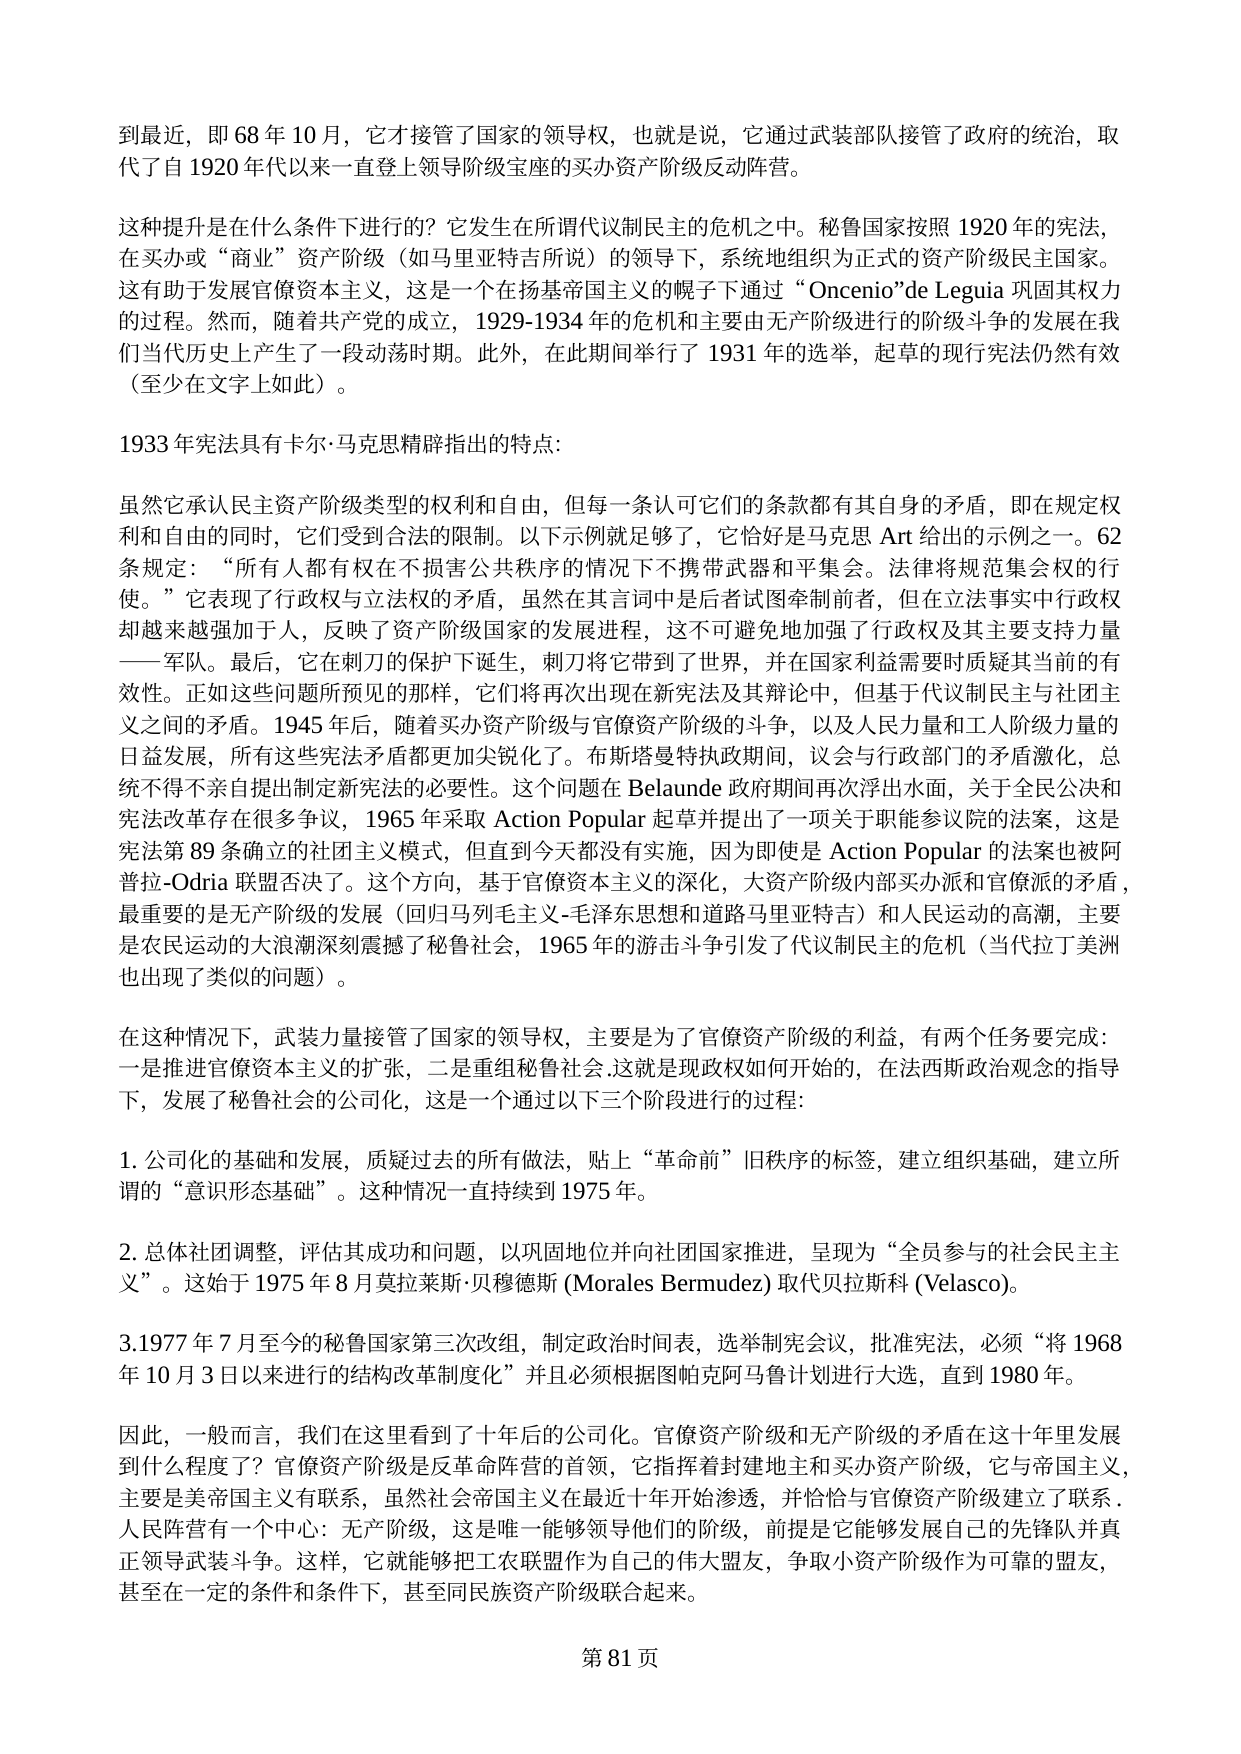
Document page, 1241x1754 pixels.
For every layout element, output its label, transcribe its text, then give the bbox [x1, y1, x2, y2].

text 3.1977年7月至今的秘鲁国家第三次改组，制定政治时间表，选举制宪会议，批准宪法，必须“将1968年10月3日以来进行的结构改革制度化”并且必须根据图帕克阿马鲁计划进行大选，直到1980年。 [118, 1326, 1122, 1389]
text 1933年宪法具有卡尔·马克思精辟指出的特点： [118, 428, 1122, 459]
text 2. 总体社团调整，评估其成功和问题，以巩固地位并向社团国家推进，呈现为“全员参与的社会民主主义”。这始于1975年8月莫拉莱斯·贝穆德斯 (Morales Bermudez) 取代贝拉斯科 (Velasco)。 [118, 1235, 1122, 1298]
text 到最近，即68年10月，它才接管了国家的领导权，也就是说，它通过武装部队接管了政府的统治，取代了自1920年代以来一直登上领导阶级宝座的买办资产阶级反动阵营。 [118, 118, 1122, 181]
text 虽然它承认民主资产阶级类型的权利和自由，但每一条认可它们的条款都有其自身的矛盾，即在规定权利和自由的同时，它们受到合法的限制。以下示例就足够了，它恰好是马克思 Art 给出的示例之一。62条规定：“所有人都有权在不损害公共秩序的情况下不携带武器和平集会。法律将规范集会权的行使。”它表现了行政权与立法权的矛盾，虽然在其言词中是后者试图牵制前者，但在立法事实中行政权却越来越强加于人，反映了资产阶级国家的发展进程，这不可避免地加强了行政权及其主要支持力量——军队。最后，它在刺刀的保护下诞生，刺刀将它带到了世界，并在国家利益需要时质疑其当前的有效性。正如这些问题所预见的那样，它们将再次出现在新宪法及其辩论中，但基于代议制民主与社团主义之间的矛盾。1945年后，随着买办资产阶级与官僚资产阶级的斗争，以及人民力量和工人阶级力量的日益发展，所有这些宪法矛盾都更加尖锐化了。布斯塔曼特执政期间，议会与行政部门的矛盾激化，总统不得不亲自提出制定新宪法的必要性。这个问题在 Belaunde 政府期间再次浮出水面，关于全民公决和宪法改革存在很多争议，1965年采取 Action Popular 起草并提出了一项关于职能参议院的法案，这是宪法第89条确立的社团主义模式，但直到今天都没有实施，因为即使是 Action Popular 的法案也被阿普拉-Odria 联盟否决了。这个方向，基于官僚资本主义的深化，大资产阶级内部买办派和官僚派的矛盾，最重要的是无产阶级的发展（回归马列毛主义-毛泽东思想和道路马里亚特吉）和人民运动的高潮，主要是农民运动的大浪潮深刻震撼了秘鲁社会，1965年的游击斗争引发了代议制民主的危机（当代拉丁美洲也出现了类似的问题）。 [118, 488, 1122, 991]
text 这种提升是在什么条件下进行的？它发生在所谓代议制民主的危机之中。秘鲁国家按照1920年的宪法，在买办或“商业”资产阶级（如马里亚特吉所说）的领导下，系统地组织为正式的资产阶级民主国家。这有助于发展官僚资本主义，这是一个在扬基帝国主义的幌子下通过“Oncenio”de Leguia 巩固其权力的过程。然而，随着共产党的成立，1929-1934年的危机和主要由无产阶级进行的阶级斗争的发展在我们当代历史上产生了一段动荡时期。此外，在此期间举行了1931年的选举，起草的现行宪法仍然有效（至少在文字上如此）。 [118, 210, 1122, 399]
text 在这种情况下，武装力量接管了国家的领导权，主要是为了官僚资产阶级的利益，有两个任务要完成：一是推进官僚资本主义的扩张，二是重组秘鲁社会.这就是现政权如何开始的，在法西斯政治观念的指导下，发展了秘鲁社会的公司化，这是一个通过以下三个阶段进行的过程： [118, 1020, 1122, 1114]
text 因此，一般而言，我们在这里看到了十年后的公司化。官僚资产阶级和无产阶级的矛盾在这十年里发展到什么程度了？官僚资产阶级是反革命阵营的首领，它指挥着封建地主和买办资产阶级，它与帝国主义，主要是美帝国主义有联系，虽然社会帝国主义在最近十年开始渗透，并恰恰与官僚资产阶级建立了联系.人民阵营有一个中心：无产阶级，这是唯一能够领导他们的阶级，前提是它能够发展自己的先锋队并真正领导武装斗争。这样，它就能够把工农联盟作为自己的伟大盟友，争取小资产阶级作为可靠的盟友，甚至在一定的条件和条件下，甚至同民族资产阶级联合起来。 [118, 1418, 1122, 1607]
text 1. 公司化的基础和发展，质疑过去的所有做法，贴上“革命前”旧秩序的标签，建立组织基础，建立所谓的“意识形态基础”。这种情况一直持续到1975年。 [118, 1143, 1122, 1206]
